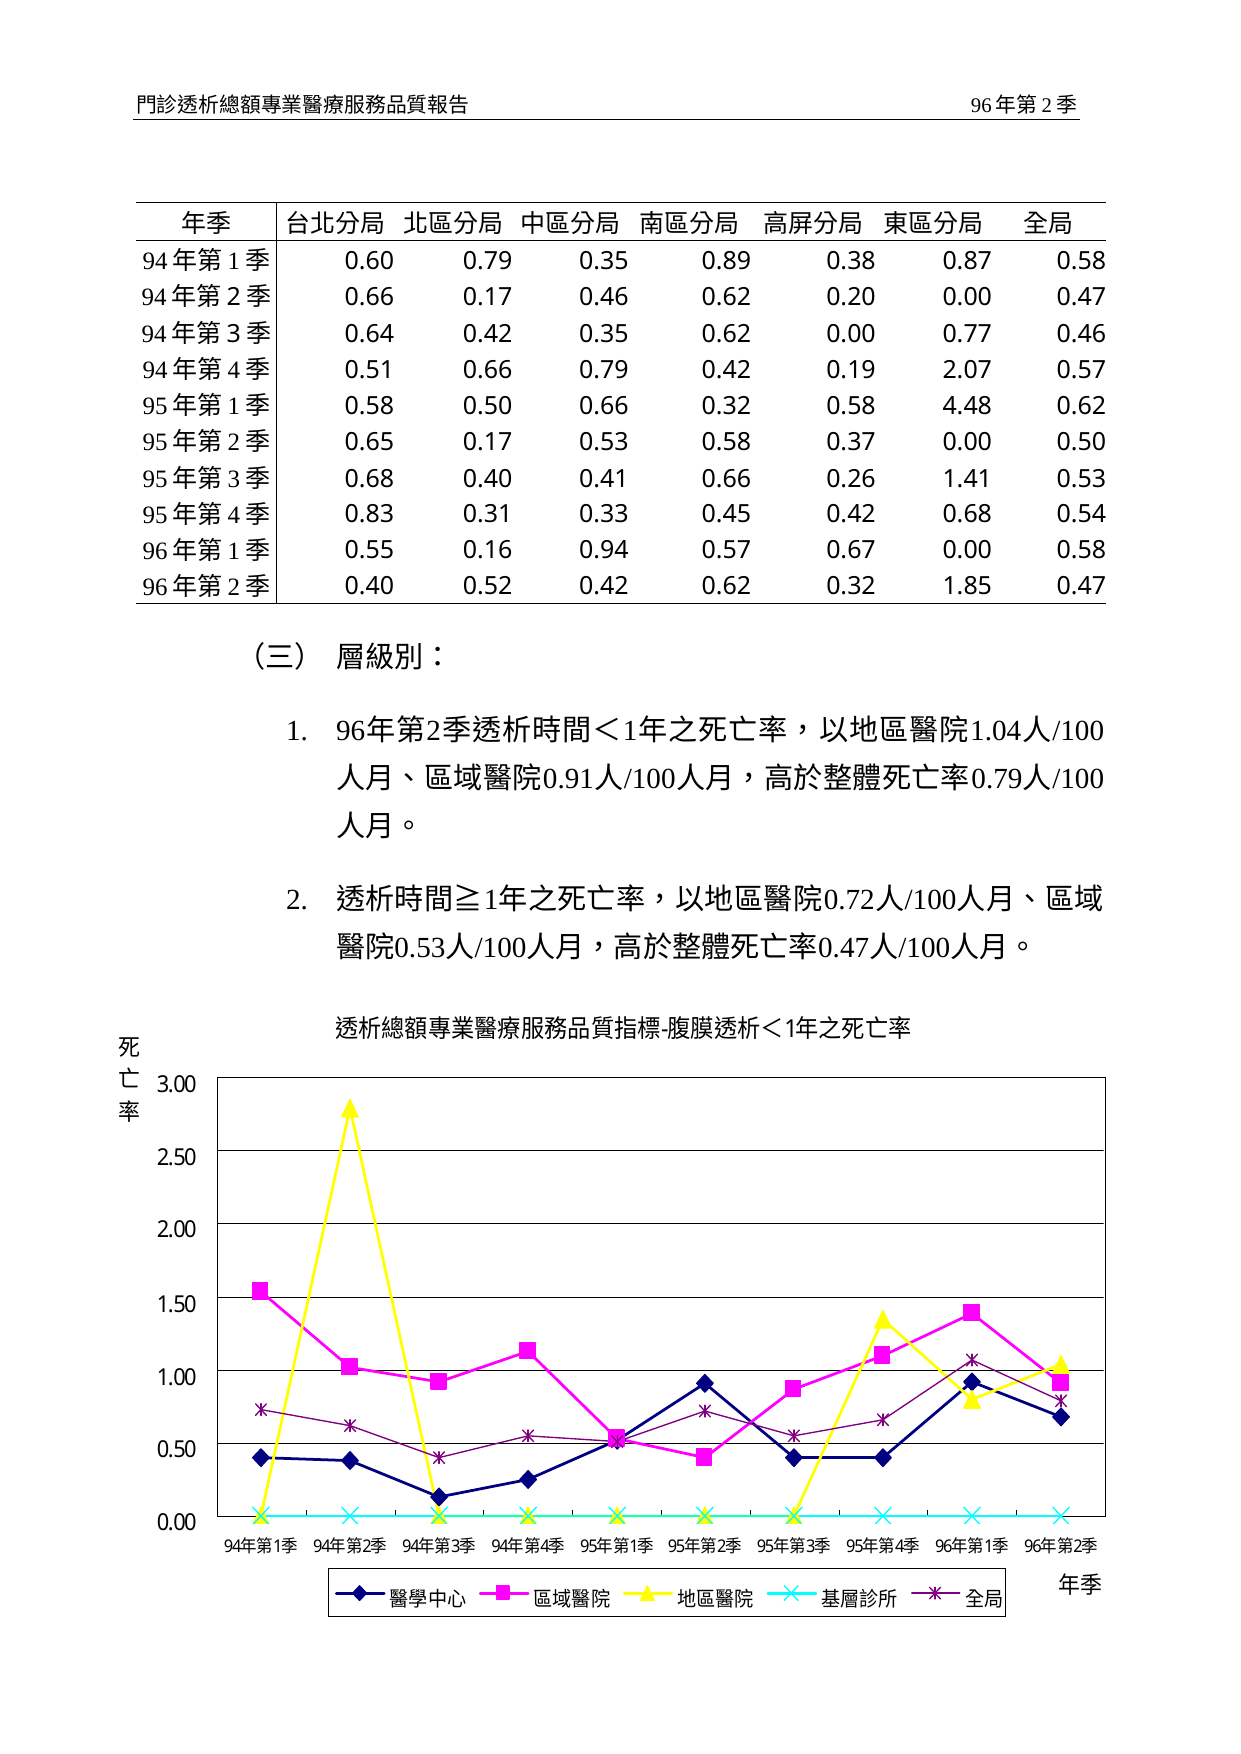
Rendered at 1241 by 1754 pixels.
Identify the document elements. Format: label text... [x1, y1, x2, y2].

table_cell 0.58 [277, 386, 394, 422]
table_header 年季 [136, 203, 276, 239]
table_cell 0.58 [992, 531, 1106, 567]
table_cell 0.41 [512, 458, 628, 494]
table_cell 94年第4季 [136, 349, 276, 386]
table_cell 0.40 [277, 567, 394, 603]
table_cell 0.50 [394, 386, 512, 422]
table_cell 1.85 [875, 567, 992, 603]
table_cell 0.00 [875, 531, 992, 567]
table_cell 0.58 [628, 422, 751, 458]
table_cell 0.87 [875, 241, 992, 277]
table_cell 0.33 [512, 494, 628, 531]
list 透析時間≧1年之死亡率，以地區醫院0.72人/100人月、區域醫院0.53人/100人月，高於整體死亡率0.47人/100人月。 [286, 871, 1104, 967]
table_cell 0.60 [277, 241, 394, 277]
table_cell 0.66 [512, 386, 628, 422]
list 96年第2季透析時間＜1年之死亡率，以地區醫院1.04人/100人月、區域醫院0.91人/100人月，高於整體死亡率0.79人/100人月。 [286, 702, 1104, 846]
table_cell 2.07 [875, 349, 992, 386]
table_cell 96年第1季 [136, 531, 276, 567]
table_cell 0.50 [992, 422, 1106, 458]
table_header 北區分局 [394, 203, 512, 239]
table_cell 0.47 [992, 567, 1106, 603]
table_cell 0.83 [277, 494, 394, 531]
table_cell 0.67 [751, 531, 875, 567]
table_cell 0.79 [394, 241, 512, 277]
table_cell 0.52 [394, 567, 512, 603]
table_cell 95年第1季 [136, 386, 276, 422]
table_cell 94年第2季 [136, 277, 276, 313]
table_cell 0.66 [277, 277, 394, 313]
table_cell 0.94 [512, 531, 628, 567]
table_cell 0.42 [394, 313, 512, 349]
list 層級別： [236, 629, 1104, 677]
table_cell 0.20 [751, 277, 875, 313]
table_cell 0.45 [628, 494, 751, 531]
table_cell 0.16 [394, 531, 512, 567]
table_cell 0.57 [628, 531, 751, 567]
table_header 高屏分局 [751, 203, 875, 239]
table_cell 0.00 [751, 313, 875, 349]
table_cell 0.46 [992, 313, 1106, 349]
table_cell 0.89 [628, 241, 751, 277]
table_header 全局 [992, 203, 1106, 239]
table_cell 0.77 [875, 313, 992, 349]
table_cell 0.17 [394, 277, 512, 313]
table_header 南區分局 [628, 203, 751, 239]
table_cell 0.58 [751, 386, 875, 422]
table_cell 0.62 [628, 313, 751, 349]
table_cell 0.42 [751, 494, 875, 531]
table_header 中區分局 [512, 203, 628, 239]
table_cell 0.35 [512, 313, 628, 349]
table_cell 0.65 [277, 422, 394, 458]
table_cell 96年第2季 [136, 567, 276, 603]
table_cell 0.32 [751, 567, 875, 603]
table_cell 0.53 [512, 422, 628, 458]
table_cell 0.66 [628, 458, 751, 494]
table_cell 0.46 [512, 277, 628, 313]
table_cell 0.47 [992, 277, 1106, 313]
table_cell 0.53 [992, 458, 1106, 494]
table_cell 4.48 [875, 386, 992, 422]
table_cell 0.31 [394, 494, 512, 531]
table_cell 0.40 [394, 458, 512, 494]
table_cell 0.32 [628, 386, 751, 422]
table_cell 94年第3季 [136, 313, 276, 349]
table_cell 95年第4季 [136, 494, 276, 531]
table_cell 0.62 [628, 567, 751, 603]
table_cell 0.51 [277, 349, 394, 386]
table_cell 0.00 [875, 277, 992, 313]
table_cell 0.68 [875, 494, 992, 531]
table_cell 1.41 [875, 458, 992, 494]
table_cell 0.64 [277, 313, 394, 349]
table_cell 0.19 [751, 349, 875, 386]
table_cell 0.79 [512, 349, 628, 386]
table_cell 95年第2季 [136, 422, 276, 458]
table_cell 95年第3季 [136, 458, 276, 494]
table_cell 0.26 [751, 458, 875, 494]
table_cell 0.38 [751, 241, 875, 277]
table_cell 0.68 [277, 458, 394, 494]
table_cell 0.42 [628, 349, 751, 386]
table_cell 0.62 [992, 386, 1106, 422]
table_cell 94年第1季 [136, 241, 276, 277]
table_header 台北分局 [277, 203, 394, 239]
table_cell 0.17 [394, 422, 512, 458]
table_cell 0.58 [992, 241, 1106, 277]
table_cell 0.35 [512, 241, 628, 277]
table_cell 0.57 [992, 349, 1106, 386]
table_cell 0.37 [751, 422, 875, 458]
table_cell 0.66 [394, 349, 512, 386]
table_cell 0.42 [512, 567, 628, 603]
table_cell 0.00 [875, 422, 992, 458]
table_cell 0.62 [628, 277, 751, 313]
table_cell 0.55 [277, 531, 394, 567]
table_header 東區分局 [875, 203, 992, 239]
table_cell 0.54 [992, 494, 1106, 531]
